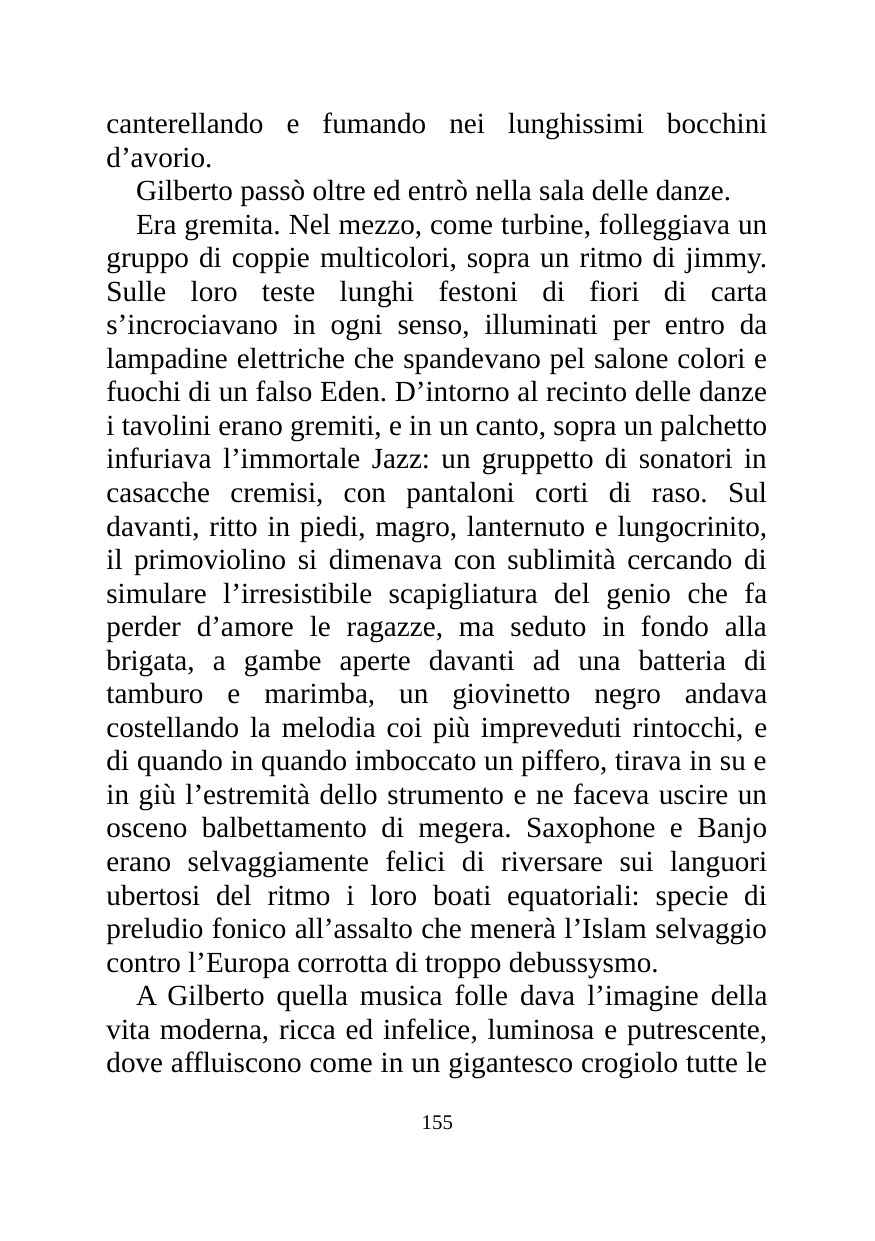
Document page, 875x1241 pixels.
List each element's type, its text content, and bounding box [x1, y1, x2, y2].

text Gilberto passò oltre ed entrò nella sala delle danze. [106, 173, 768, 207]
text canterellando e fumando nei lunghissimi bocchini d’avorio. [106, 106, 768, 173]
text Era gremita. Nel mezzo, come turbine, folleggiava un gruppo di coppie multicolori, sopra un ritmo di jimmy. Sulle loro teste lunghi festoni di fiori di carta s’incrociavano in ogni senso, illuminati per entro da lampadine elettriche che spandevano pel salone colori e fuochi di un falso Eden. D’intorno al recinto delle danze i tavolini erano gremiti, e in un canto, sopra un palchetto infuriava l’immortale Jazz: un gruppetto di sonatori in casacche cremisi, con pantaloni corti di raso. Sul davanti, ritto in piedi, magro, lanternuto e lungocrinito, il primoviolino si dimenava con sublimità cercando di simulare l’irresistibile scapigliatura del genio che fa perder d’amore le ragazze, ma seduto in fondo alla brigata, a gambe aperte davanti ad una batteria di tamburo e marimba, un giovinetto negro andava costellando la melodia coi più impreveduti rintocchi, e di quando in quando imboccato un piffero, tirava in su e in giù l’estremità dello strumento e ne faceva uscire un osceno balbettamento di megera. Saxophone e Banjo erano selvaggiamente felici di riversare sui languori ubertosi del ritmo i loro boati equatoriali: specie di preludio fonico all’assalto che menerà l’Islam selvaggio contro l’Europa corrotta di troppo debussysmo. [106, 207, 768, 978]
text A Gilberto quella musica folle dava l’imagine della vita moderna, ricca ed infelice, luminosa e putrescente, dove affluiscono come in un gigantesco crogiolo tutte le [106, 978, 768, 1079]
